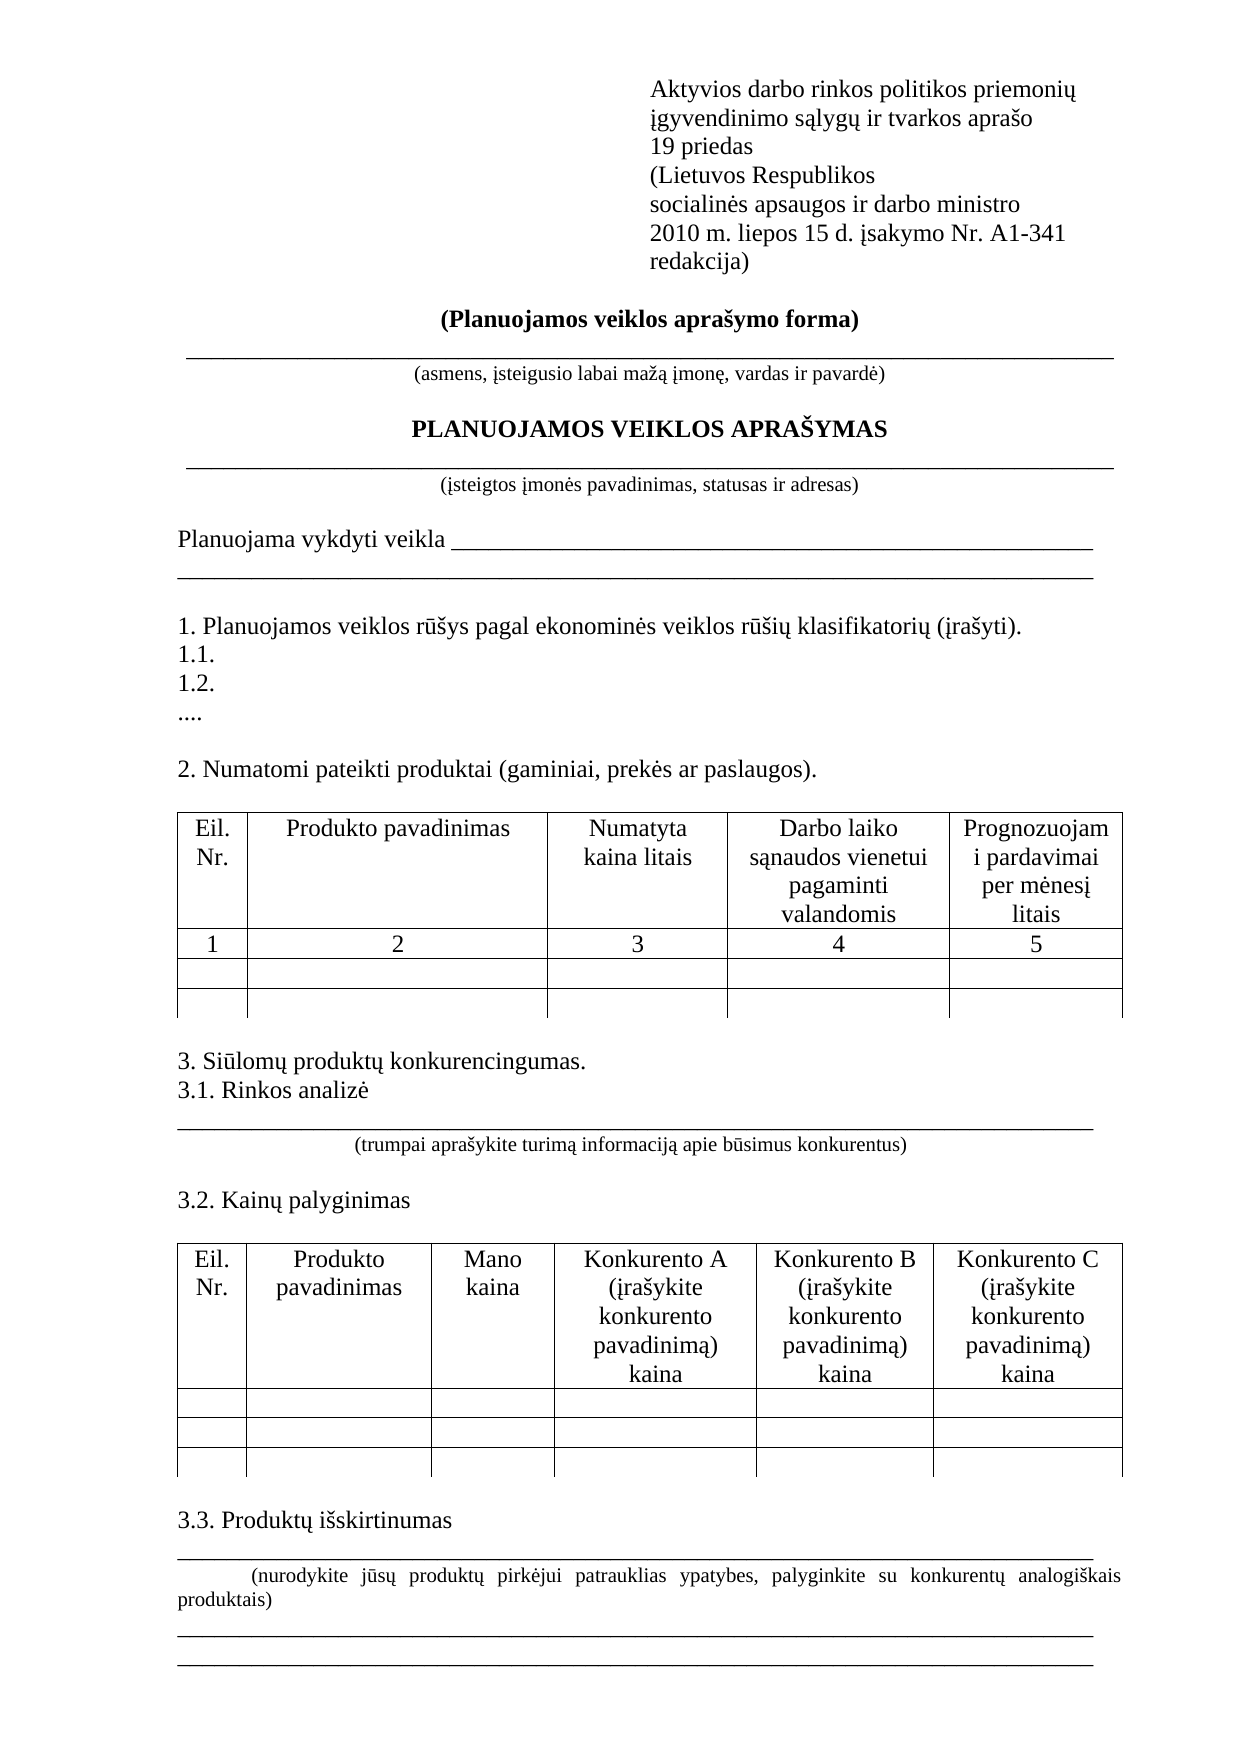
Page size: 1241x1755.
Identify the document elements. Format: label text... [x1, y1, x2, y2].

table_header Darbo laiko sąnaudos vienetui pagaminti valandomis [728, 813, 949, 928]
text 3.3. Produktų išskirtinumas [177, 1506, 1122, 1534]
table_cell [178, 1389, 246, 1417]
text 19 priedas [649, 131, 1122, 160]
table_header Eil. Nr. [178, 813, 247, 928]
table_header Mano kaina [432, 1244, 554, 1387]
text 3.2. Kainų palyginimas [177, 1185, 1122, 1214]
table_cell [548, 989, 727, 1017]
text 2. Numatomi pateikti produktai (gaminiai, prekės ar paslaugos). [177, 754, 1122, 783]
table_cell 1 [178, 929, 247, 958]
text (nurodykite jūsų produktų pirkėjui patrauklias ypatybes, palyginkite su konkurentų analogiškais produktais) [177, 1563, 1122, 1611]
table_header Numatyta kaina litais [548, 813, 727, 928]
table_cell [178, 1448, 246, 1477]
text Planuojamos veiklos aprašymas [177, 414, 1122, 443]
table_cell 2 [248, 929, 547, 958]
table_cell [950, 989, 1122, 1017]
table_cell [757, 1418, 933, 1447]
text socialinės apsaugos ir darbo ministro [649, 189, 1122, 218]
table_header Prognozuojami pardavimai per mėnesį litais [950, 813, 1122, 928]
table_header Produkto pavadinimas [247, 1244, 431, 1387]
table_cell [178, 989, 247, 1017]
table_cell [432, 1448, 554, 1477]
text _ [177, 1534, 1122, 1563]
table_header Konkurento A (įrašykite konkurento pavadinimą) kaina [555, 1244, 756, 1387]
table_cell [934, 1389, 1122, 1417]
table_cell [950, 959, 1122, 988]
table_cell [934, 1418, 1122, 1447]
text Aktyvios darbo rinkos politikos priemonių [650, 74, 1122, 103]
text _ [177, 1640, 1122, 1669]
table_header Konkurento B (įrašykite konkurento pavadinimą) kaina [757, 1244, 933, 1387]
table_header Eil. Nr. [178, 1244, 246, 1387]
text _ [177, 333, 1122, 361]
text (asmens, įsteigusio labai mažą įmonę, vardas ir pavardė) [177, 361, 1122, 385]
text .... [177, 697, 1122, 726]
table_cell 5 [950, 929, 1122, 958]
text (Lietuvos Respublikos [649, 160, 1122, 189]
table_cell [247, 1448, 431, 1477]
text 2010 m. liepos 15 d. įsakymo Nr. A1-341 redakcija) [649, 218, 1122, 275]
table_cell [555, 1418, 756, 1447]
text (Planuojamos veiklos aprašymo forma) [177, 304, 1122, 333]
table_header Konkurento C (įrašykite konkurento pavadinimą) kaina [934, 1244, 1122, 1387]
table_cell [757, 1389, 933, 1417]
table_cell [728, 959, 949, 988]
text 1. Planuojamos veiklos rūšys pagal ekonominės veiklos rūšių klasifikatorių (įrašyti). [177, 611, 1122, 639]
text _ [177, 553, 1122, 582]
table_cell 3 [548, 929, 727, 958]
table_header Produkto pavadinimas [248, 813, 547, 928]
text įgyvendinimo sąlygų ir tvarkos aprašo [650, 103, 1122, 131]
text Planuojama vykdyti veikla [177, 524, 1122, 553]
table_cell [178, 959, 247, 988]
text _ [177, 443, 1122, 472]
table_cell [432, 1418, 554, 1447]
table_cell [728, 989, 949, 1017]
table_cell [555, 1448, 756, 1477]
table_cell [178, 1418, 246, 1447]
table_cell [555, 1389, 756, 1417]
text _ [177, 1611, 1122, 1640]
table_cell 4 [728, 929, 949, 958]
text (įsteigtos įmonės pavadinimas, statusas ir adresas) [177, 472, 1122, 496]
text _ [177, 1104, 1122, 1132]
table_cell [432, 1389, 554, 1417]
text 3.1. Rinkos analizė [177, 1075, 1122, 1104]
table_cell [248, 989, 547, 1017]
table_cell [757, 1448, 933, 1477]
table_cell [934, 1448, 1122, 1477]
text 1.2. [177, 668, 1122, 697]
table_cell [247, 1418, 431, 1447]
table_cell [248, 959, 547, 988]
table_cell [247, 1389, 431, 1417]
text (trumpai aprašykite turimą informaciją apie būsimus konkurentus) [177, 1132, 1122, 1156]
text 3. Siūlomų produktų konkurencingumas. [177, 1046, 1122, 1075]
text 1.1. [177, 639, 1122, 668]
table_cell [548, 959, 727, 988]
